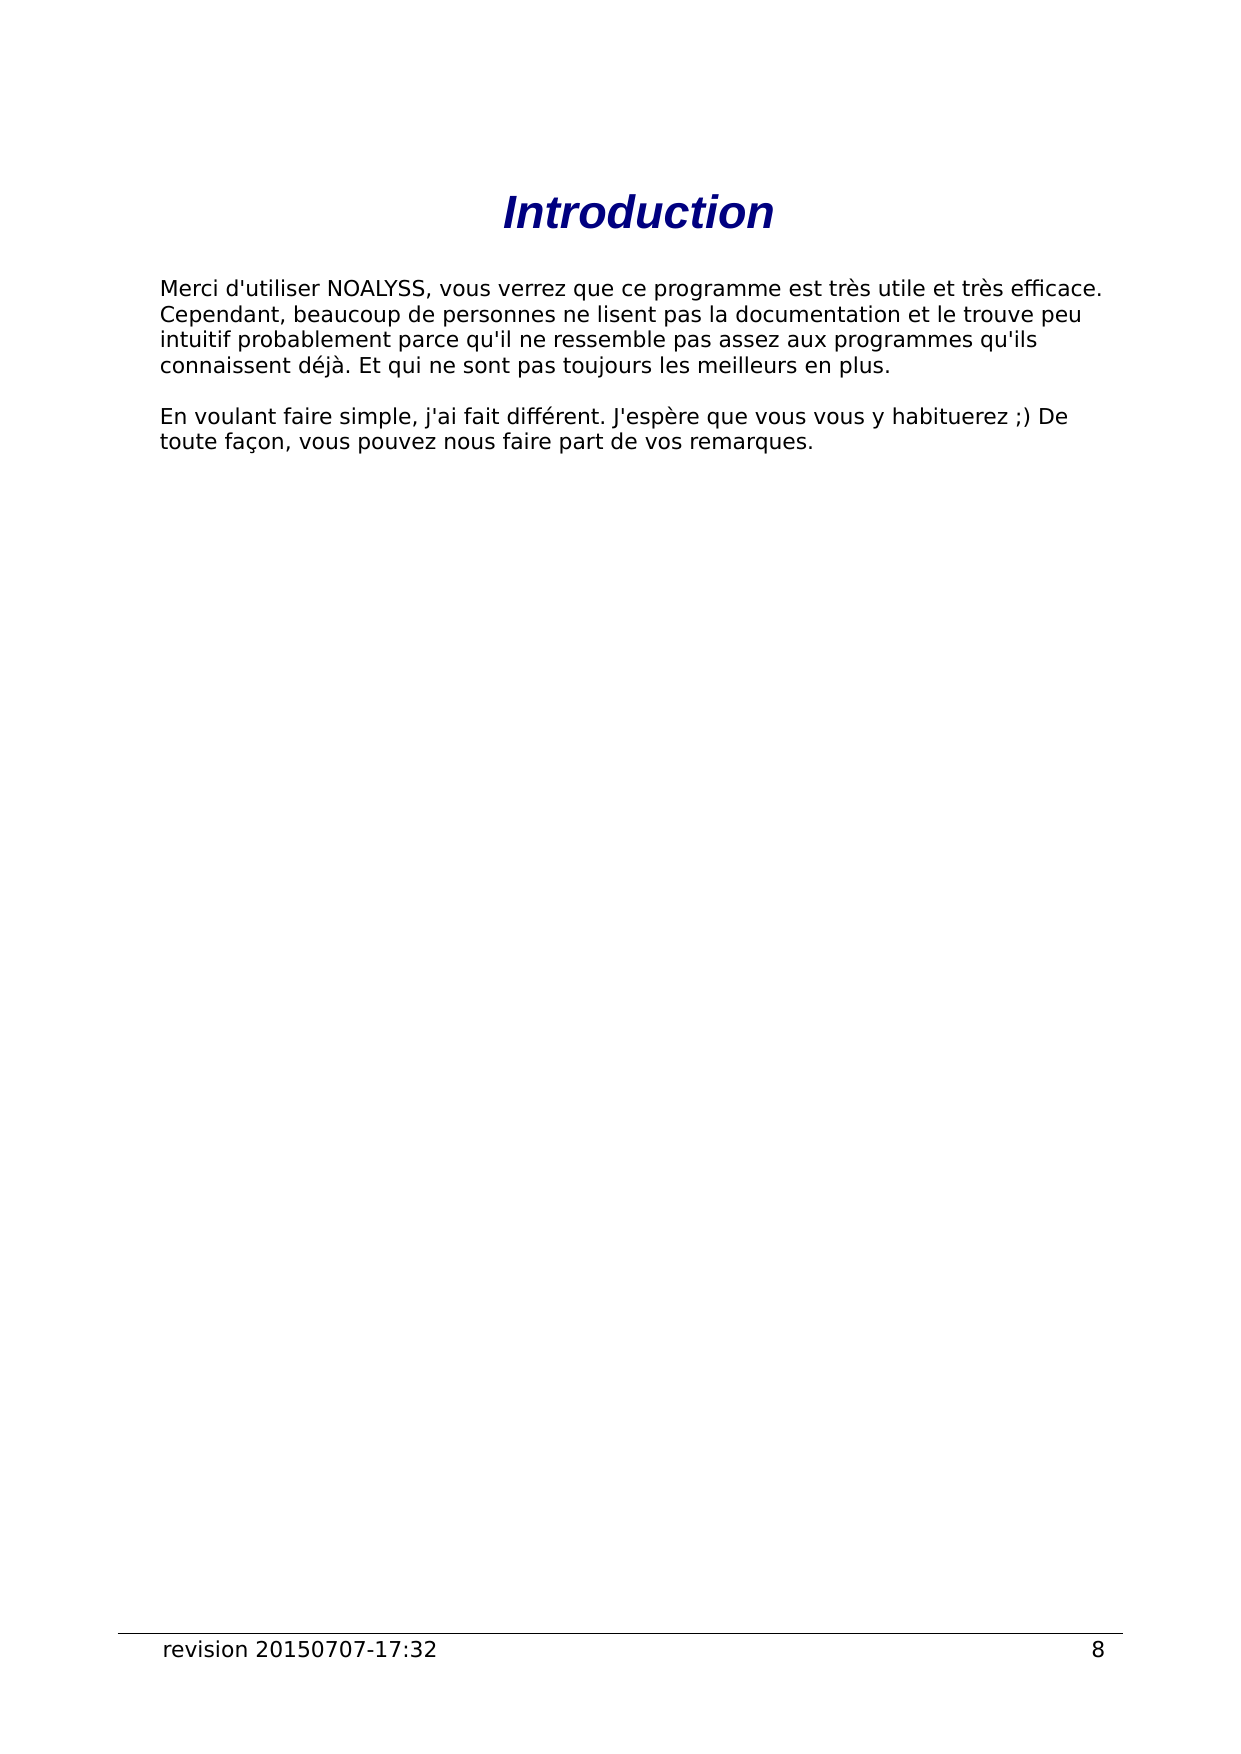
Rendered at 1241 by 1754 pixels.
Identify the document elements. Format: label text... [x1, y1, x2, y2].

text Merci d'utiliser NOALYSS, vous verrez que ce programme est très utile et très efficace. Cependant, beaucoup de personnes ne lisent pas la documentation et le trouve peu intuitif probablement parce qu'il ne ressemble pas assez aux programmes qu'ils connaissent déjà. Et qui ne sont pas toujours les meilleurs en plus. [159, 276, 1123, 378]
subtitle Introduction [159, 184, 1123, 238]
text En voulant faire simple, j'ai fait différent. J'espère que vous vous y habituerez ;) De toute façon, vous pouvez nous faire part de vos remarques. [159, 404, 1123, 455]
